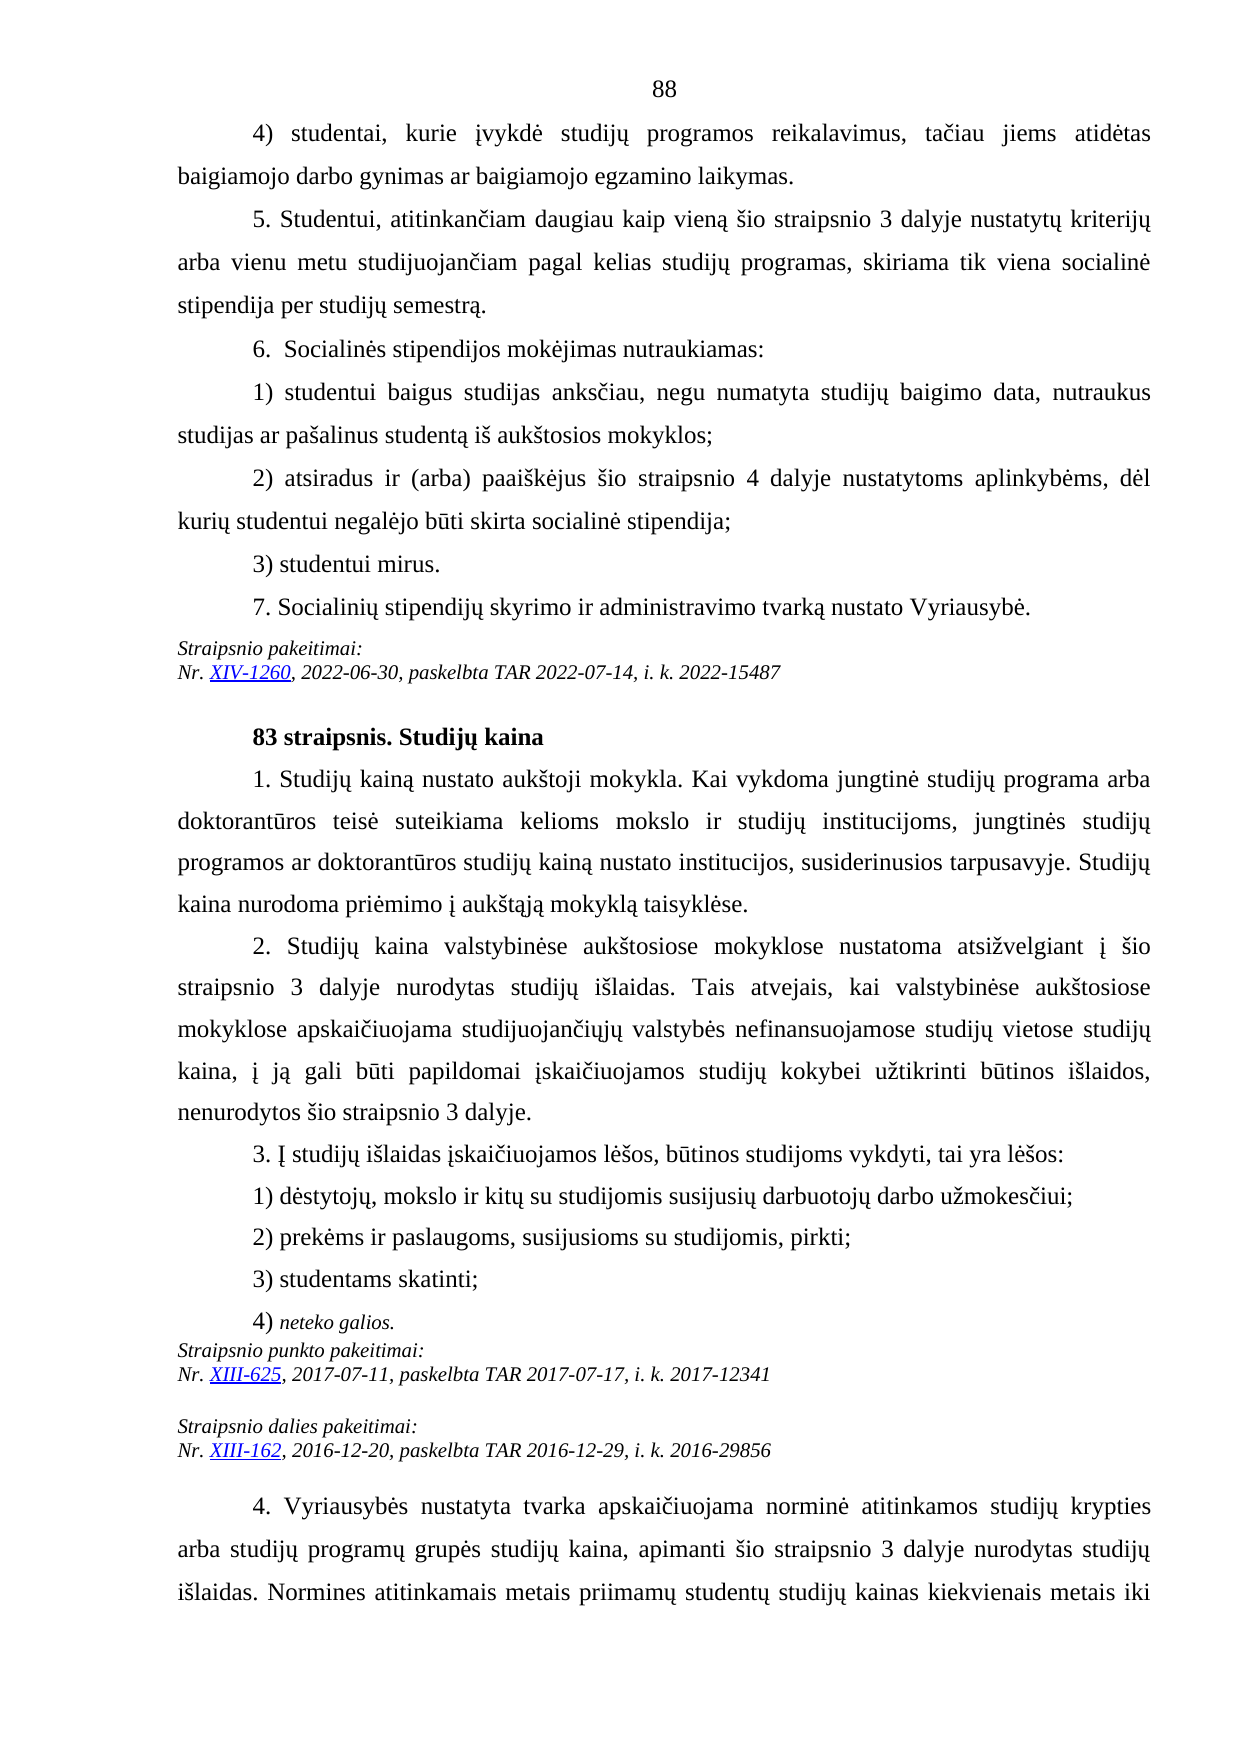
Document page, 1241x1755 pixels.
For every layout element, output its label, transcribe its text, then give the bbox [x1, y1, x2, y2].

text 2. Studijų kaina valstybinėse aukštosiose mokyklose nustatoma atsižvelgiant į šio straipsnio 3 dalyje nurodytas studijų išlaidas. Tais atvejais, kai valstybinėse aukštosiose mokyklose apskaičiuojama studijuojančiųjų valstybės nefinansuojamose studijų vietose studijų kaina, į ją gali būti papildomai įskaičiuojamos studijų kokybei užtikrinti būtinos išlaidos, nenurodytos šio straipsnio 3 dalyje. [177, 921, 1152, 1129]
text 4) neteko galios. [177, 1296, 1152, 1337]
text Straipsnio punkto pakeitimai: [177, 1337, 1152, 1362]
text 6. Socialinės stipendijos mokėjimas nutraukiamas: [177, 334, 1152, 362]
text Straipsnio dalies pakeitimai: [177, 1414, 1152, 1438]
text 4) studentai, kurie įvykdė studijų programos reikalavimus, tačiau jiems atidėtas baigiamojo darbo gynimas ar baigiamojo egzamino laikymas. [177, 118, 1152, 190]
text 3) studentams skatinti; [177, 1254, 1152, 1296]
text 5. Studentui, atitinkančiam daugiau kaip vieną šio straipsnio 3 dalyje nustatytų kriterijų arba vienu metu studijuojančiam pagal kelias studijų programas, skiriama tik viena socialinė stipendija per studijų semestrą. [177, 204, 1152, 319]
text 2) prekėms ir paslaugoms, susijusioms su studijomis, pirkti; [177, 1212, 1152, 1254]
text Nr. XIV-1260, 2022-06-30, paskelbta TAR 2022-07-14, i. k. 2022-15487 [177, 660, 1152, 684]
text Nr. XIII-625, 2017-07-11, paskelbta TAR 2017-07-17, i. k. 2017-12341 [177, 1362, 1152, 1386]
text Nr. XIII-162, 2016-12-20, paskelbta TAR 2016-12-29, i. k. 2016-29856 [177, 1438, 1152, 1462]
text 7. Socialinių stipendijų skyrimo ir administravimo tvarką nustato Vyriausybė. [177, 592, 1152, 621]
text 1. Studijų kainą nustato aukštoji mokykla. Kai vykdoma jungtinė studijų programa arba doktorantūros teisė suteikiama kelioms mokslo ir studijų institucijoms, jungtinės studijų programos ar doktorantūros studijų kainą nustato institucijos, susiderinusios tarpusavyje. Studijų kaina nurodoma priėmimo į aukštąją mokyklą taisyklėse. [177, 754, 1152, 921]
text Straipsnio pakeitimai: [177, 636, 1152, 660]
text 3. Į studijų išlaidas įskaičiuojamos lėšos, būtinos studijoms vykdyti, tai yra lėšos: [177, 1129, 1152, 1171]
text 2) atsiradus ir (arba) paaiškėjus šio straipsnio 4 dalyje nustatytoms aplinkybėms, dėl kurių studentui negalėjo būti skirta socialinė stipendija; [177, 463, 1152, 535]
text 4. Vyriausybės nustatyta tvarka apskaičiuojama norminė atitinkamos studijų krypties arba studijų programų grupės studijų kaina, apimanti šio straipsnio 3 dalyje nurodytas studijų išlaidas. Normines atitinkamais metais priimamų studentų studijų kainas kiekvienais metais iki [177, 1491, 1152, 1606]
text 3) studentui mirus. [177, 549, 1152, 578]
text 83 straipsnis. Studijų kaina [177, 712, 1152, 754]
text 1) dėstytojų, mokslo ir kitų su studijomis susijusių darbuotojų darbo užmokesčiui; [177, 1171, 1152, 1212]
text 1) studentui baigus studijas anksčiau, negu numatyta studijų baigimo data, nutraukus studijas ar pašalinus studentą iš aukštosios mokyklos; [177, 377, 1152, 449]
